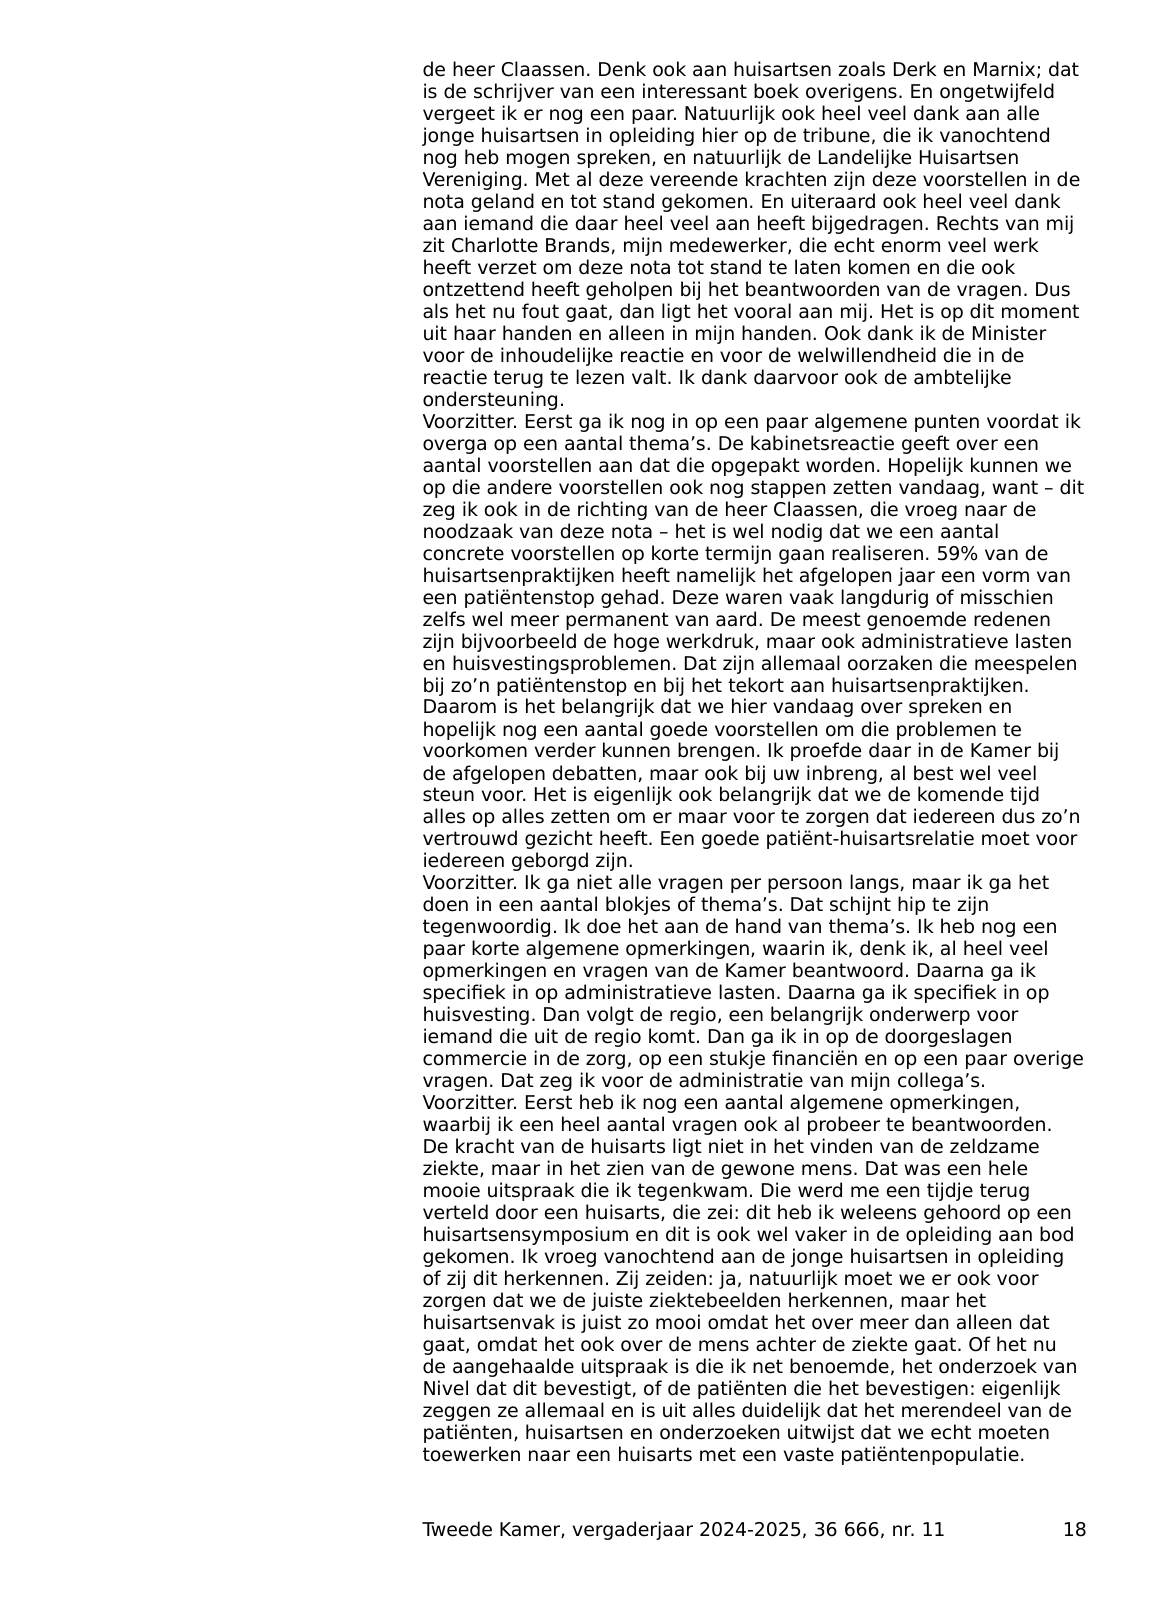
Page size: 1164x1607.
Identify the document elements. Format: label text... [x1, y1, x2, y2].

text de heer Claassen. Denk ook aan huisartsen zoals Derk en Marnix; dat is de schrijver van een interessant boek overigens. En ongetwijfeld vergeet ik er nog een paar. Natuurlijk ook heel veel dank aan alle jonge huisartsen in opleiding hier op de tribune, die ik vanochtend nog heb mogen spreken, en natuurlijk de Landelijke Huisartsen Vereniging. Met al deze vereende krachten zijn deze voorstellen in de nota geland en tot stand gekomen. En uiteraard ook heel veel dank aan iemand die daar heel veel aan heeft bijgedragen. Rechts van mij zit Charlotte Brands, mijn medewerker, die echt enorm veel werk heeft verzet om deze nota tot stand te laten komen en die ook ontzettend heeft geholpen bij het beantwoorden van de vragen. Dus als het nu fout gaat, dan ligt het vooral aan mij. Het is op dit moment uit haar handen en alleen in mijn handen. Ook dank ik de Minister voor de inhoudelijke reactie en voor de welwillendheid die in de reactie terug te lezen valt. Ik dank daarvoor ook de ambtelijke ondersteuning. [422, 59, 1087, 411]
text De kracht van de huisarts ligt niet in het vinden van de zeldzame ziekte, maar in het zien van de gewone mens. Dat was een hele mooie uitspraak die ik tegenkwam. Die werd me een tijdje terug verteld door een huisarts, die zei: dit heb ik weleens gehoord op een huisartsensymposium en dit is ook wel vaker in de opleiding aan bod gekomen. Ik vroeg vanochtend aan de jonge huisartsen in opleiding of zij dit herkennen. Zij zeiden: ja, natuurlijk moet we er ook voor zorgen dat we de juiste ziektebeelden herkennen, maar het huisartsenvak is juist zo mooi omdat het over meer dan alleen dat gaat, omdat het ook over de mens achter de ziekte gaat. Of het nu de aangehaalde uitspraak is die ik net benoemde, het onderzoek van Nivel dat dit bevestigt, of de patiënten die het bevestigen: eigenlijk zeggen ze allemaal en is uit alles duidelijk dat het merendeel van de patiënten, huisartsen en onderzoeken uitwijst dat we echt moeten toewerken naar een huisarts met een vaste patiëntenpopulatie. [422, 1136, 1087, 1466]
text Voorzitter. Eerst heb ik nog een aantal algemene opmerkingen, waarbij ik een heel aantal vragen ook al probeer te beantwoorden. [422, 1092, 1087, 1136]
text Voorzitter. Ik ga niet alle vragen per persoon langs, maar ik ga het doen in een aantal blokjes of thema’s. Dat schijnt hip te zijn tegenwoordig. Ik doe het aan de hand van thema’s. Ik heb nog een paar korte algemene opmerkingen, waarin ik, denk ik, al heel veel opmerkingen en vragen van de Kamer beantwoord. Daarna ga ik specifiek in op administratieve lasten. Daarna ga ik specifiek in op huisvesting. Dan volgt de regio, een belangrijk onderwerp voor iemand die uit de regio komt. Dan ga ik in op de doorgeslagen commercie in de zorg, op een stukje financiën en op een paar overige vragen. Dat zeg ik voor de administratie van mijn collega’s. [422, 872, 1087, 1092]
text Voorzitter. Eerst ga ik nog in op een paar algemene punten voordat ik overga op een aantal thema’s. De kabinetsreactie geeft over een aantal voorstellen aan dat die opgepakt worden. Hopelijk kunnen we op die andere voorstellen ook nog stappen zetten vandaag, want – dit zeg ik ook in de richting van de heer Claassen, die vroeg naar de noodzaak van deze nota – het is wel nodig dat we een aantal concrete voorstellen op korte termijn gaan realiseren. 59% van de huisartsenpraktijken heeft namelijk het afgelopen jaar een vorm van een patiëntenstop gehad. Deze waren vaak langdurig of misschien zelfs wel meer permanent van aard. De meest genoemde redenen zijn bijvoorbeeld de hoge werkdruk, maar ook administratieve lasten en huisvestingsproblemen. Dat zijn allemaal oorzaken die meespelen bij zo’n patiëntenstop en bij het tekort aan huisartsenpraktijken. Daarom is het belangrijk dat we hier vandaag over spreken en hopelijk nog een aantal goede voorstellen om die problemen te voorkomen verder kunnen brengen. Ik proefde daar in de Kamer bij de afgelopen debatten, maar ook bij uw inbreng, al best wel veel steun voor. Het is eigenlijk ook belangrijk dat we de komende tijd alles op alles zetten om er maar voor te zorgen dat iedereen dus zo’n vertrouwd gezicht heeft. Een goede patiënt-huisartsrelatie moet voor iedereen geborgd zijn. [422, 411, 1087, 872]
